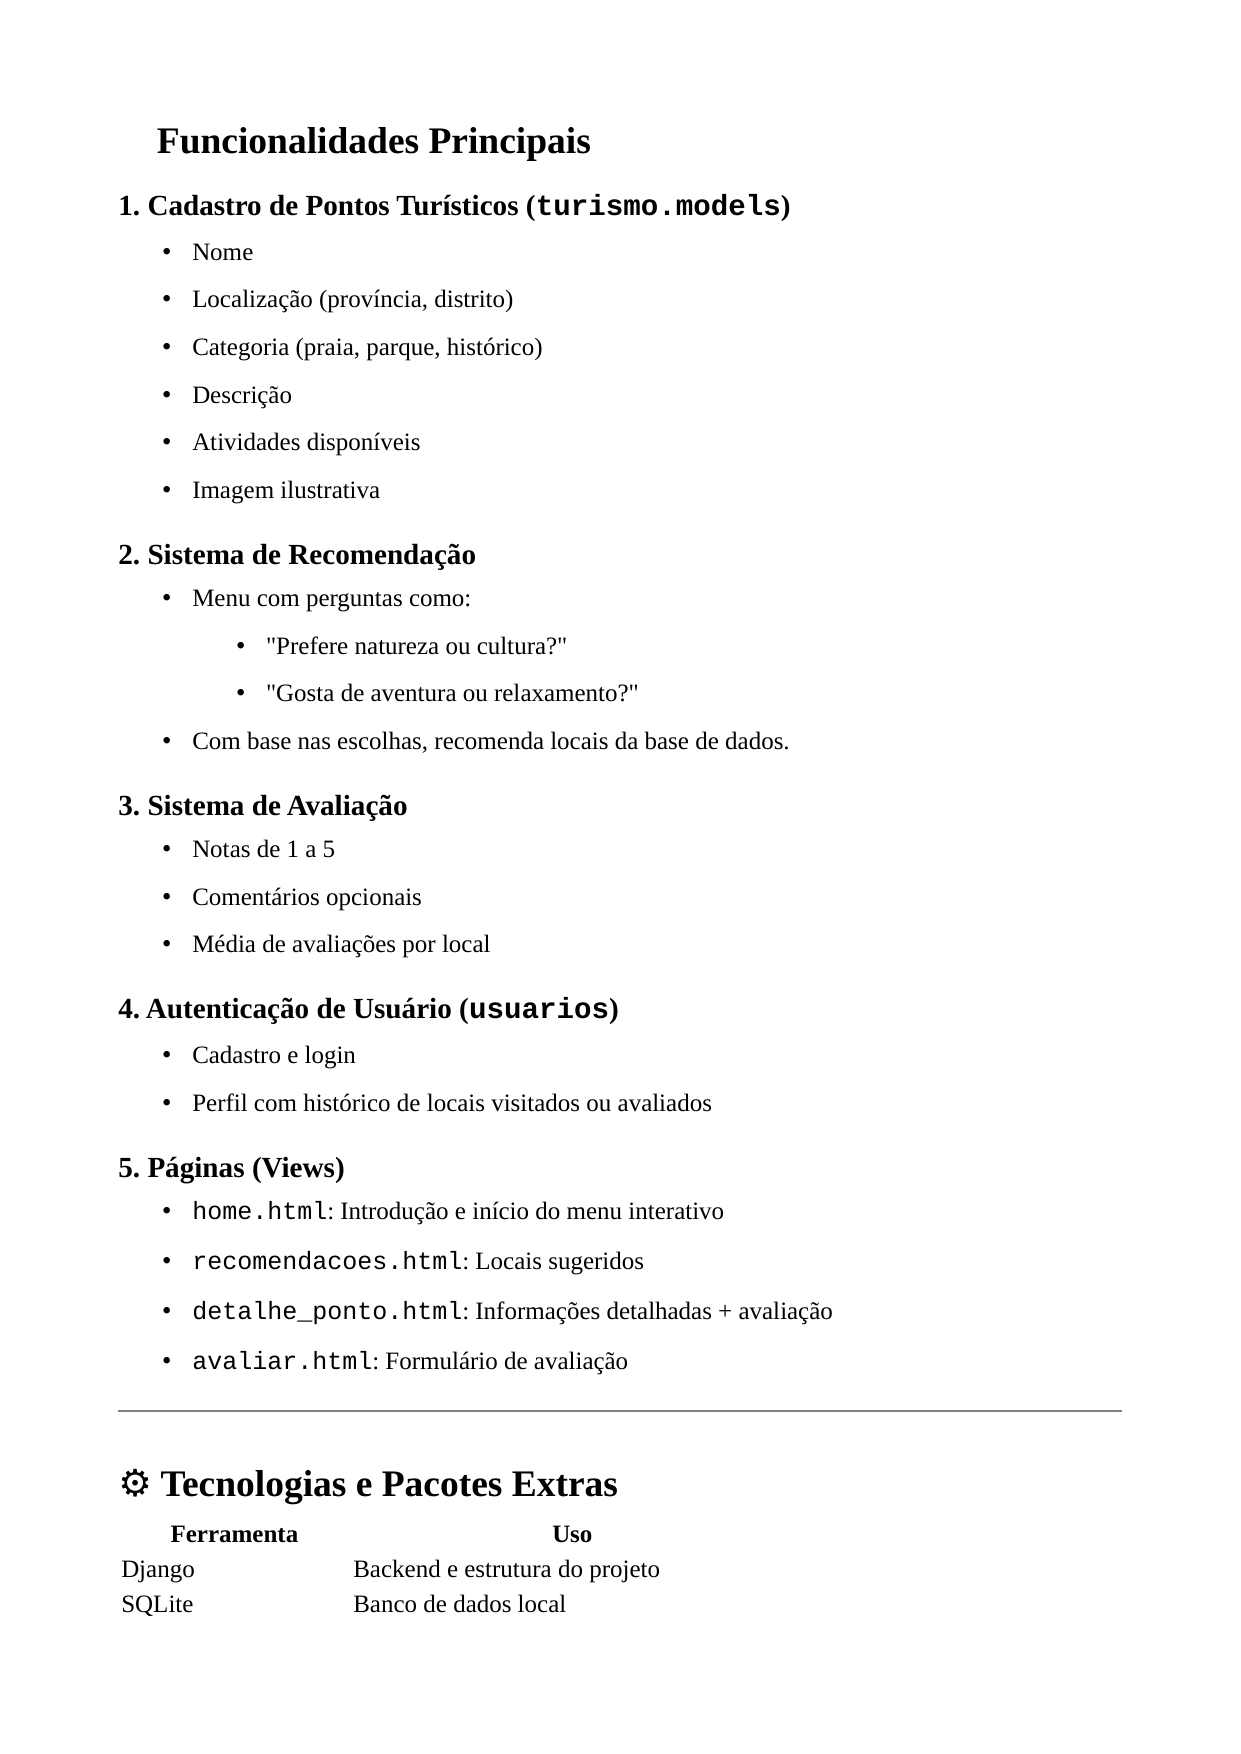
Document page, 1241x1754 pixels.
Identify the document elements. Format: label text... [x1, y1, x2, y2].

table_cell SQLite [118, 1586, 350, 1620]
list Menu com perguntas como: [162, 583, 1122, 612]
subtitle 📌 Funcionalidades Principais [118, 118, 1122, 161]
list Notas de 1 a 5 [162, 834, 1122, 863]
list recomendacoes.html: Locais sugeridos [162, 1246, 1122, 1277]
table_cell Django [118, 1551, 350, 1586]
list Descrição [162, 380, 1122, 408]
list "Gosta de aventura ou relaxamento?" [236, 678, 1122, 707]
subtitle 4. Autenticação de Usuário (usuarios) [118, 992, 1122, 1028]
table_cell Backend e estrutura do projeto [350, 1551, 794, 1586]
subtitle 2. Sistema de Recomendação [118, 537, 1122, 571]
list avaliar.html: Formulário de avaliação [162, 1346, 1122, 1377]
list Nome [162, 237, 1122, 266]
table_cell Banco de dados local [350, 1586, 794, 1620]
list Cadastro e login [162, 1040, 1122, 1069]
list Imagem ilustrativa [162, 475, 1122, 504]
list Localização (província, distrito) [162, 284, 1122, 313]
list Categoria (praia, parque, histórico) [162, 332, 1122, 361]
list Média de avaliações por local [162, 929, 1122, 958]
table_header Uso [350, 1517, 794, 1551]
list Com base nas escolhas, recomenda locais da base de dados. [162, 726, 1122, 755]
subtitle 1. Cadastro de Pontos Turísticos (turismo.models) [118, 188, 1122, 224]
subtitle 3. Sistema de Avaliação [118, 788, 1122, 822]
list Perfil com histórico de locais visitados ou avaliados [162, 1088, 1122, 1116]
subtitle 5. Páginas (Views) [118, 1150, 1122, 1183]
subtitle ⚙️ Tecnologias e Pacotes Extras [118, 1461, 1122, 1504]
list "Prefere natureza ou cultura?" [236, 631, 1122, 659]
table_header Ferramenta [118, 1517, 350, 1551]
list home.html: Introdução e início do menu interativo [162, 1196, 1122, 1227]
list detalhe_ponto.html: Informações detalhadas + avaliação [162, 1296, 1122, 1327]
list Atividades disponíveis [162, 427, 1122, 456]
list Comentários opcionais [162, 882, 1122, 911]
